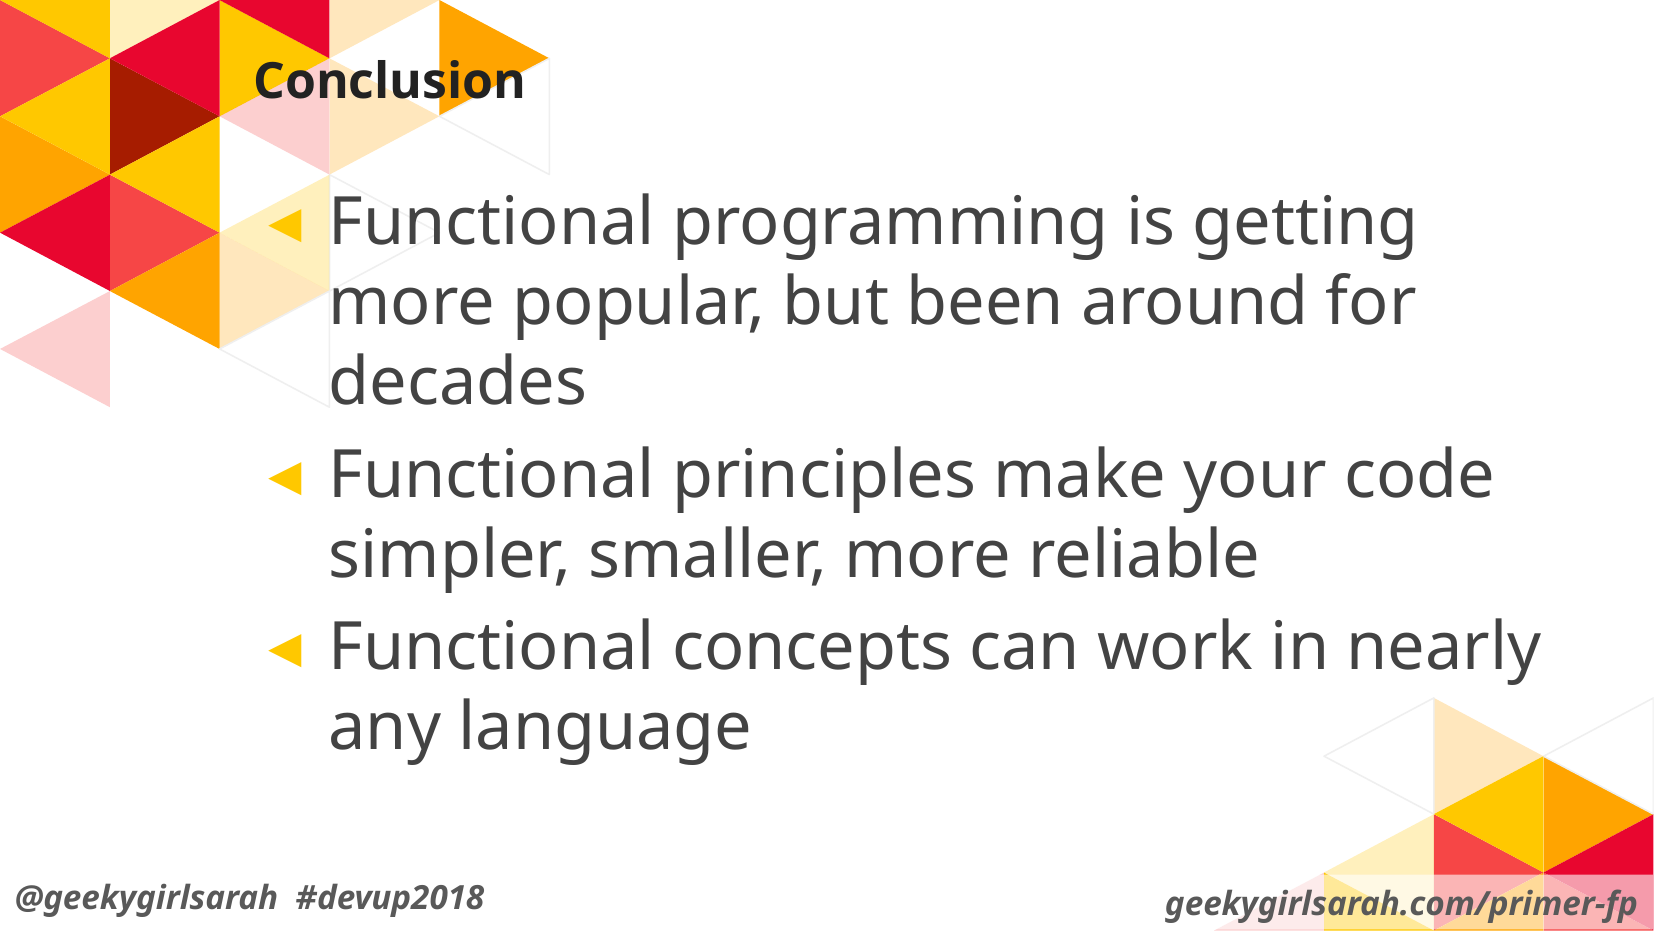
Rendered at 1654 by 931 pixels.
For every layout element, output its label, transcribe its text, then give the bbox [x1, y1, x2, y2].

title Conclusion [238, 61, 1406, 124]
list Functional programming is getting more popular, but been around for decades Functional principles make your code simpler, smaller, more reliable Functional concepts can work in nearly any language [238, 163, 1605, 688]
